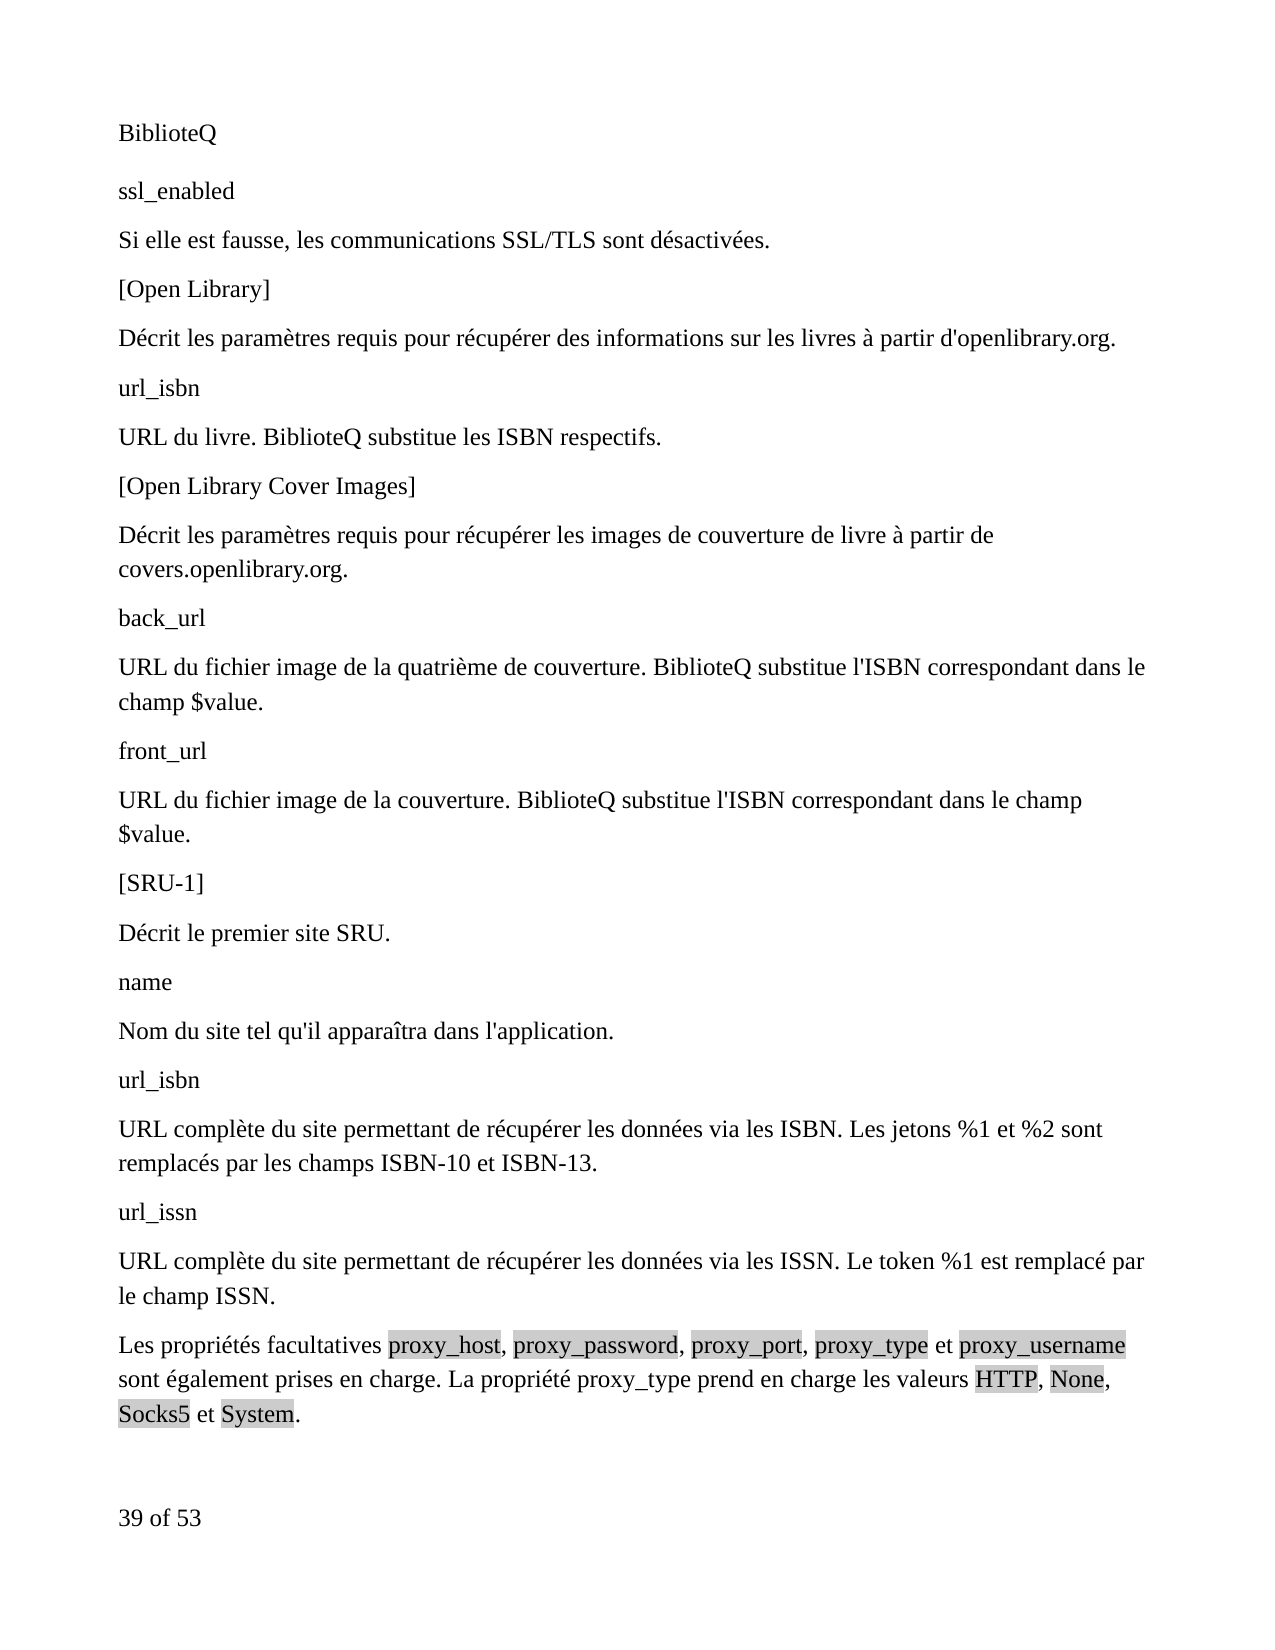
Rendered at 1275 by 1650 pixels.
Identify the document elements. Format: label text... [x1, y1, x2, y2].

text URL du fichier image de la quatrième de couverture. BiblioteQ substitue l'ISBN correspondant dans le champ $value. [118, 652, 1157, 716]
text Nom du site tel qu'il apparaîtra dans l'application. [118, 1016, 1157, 1044]
text url_isbn [118, 1065, 1157, 1093]
text URL du fichier image de la couverture. BiblioteQ substitue l'ISBN correspondant dans le champ $value. [118, 785, 1157, 848]
text Les propriétés facultatives proxy_host, proxy_password, proxy_port, proxy_type et proxy_username sont également prises en charge. La propriété proxy_type prend en charge les valeurs HTTP, None, Socks5 et System. [118, 1330, 1157, 1428]
text [Open Library Cover Images] [118, 471, 1157, 499]
text [SRU-1] [118, 868, 1157, 897]
text ssl_enabled [118, 176, 1157, 205]
text url_isbn [118, 373, 1157, 401]
text URL complète du site permettant de récupérer les données via les ISSN. Le token %1 est remplacé par le champ ISSN. [118, 1246, 1157, 1310]
text Décrit les paramètres requis pour récupérer les images de couverture de livre à partir de covers.openlibrary.org. [118, 520, 1157, 583]
text URL du livre. BiblioteQ substitue les ISBN respectifs. [118, 422, 1157, 450]
text [Open Library] [118, 274, 1157, 303]
text Décrit les paramètres requis pour récupérer des informations sur les livres à partir d'openlibrary.org. [118, 323, 1157, 352]
text url_issn [118, 1197, 1157, 1226]
text Si elle est fausse, les communications SSL/TLS sont désactivées. [118, 225, 1157, 254]
text front_url [118, 736, 1157, 765]
text name [118, 967, 1157, 995]
text back_url [118, 603, 1157, 632]
text URL complète du site permettant de récupérer les données via les ISBN. Les jetons %1 et %2 sont remplacés par les champs ISBN-10 et ISBN-13. [118, 1114, 1157, 1177]
text Décrit le premier site SRU. [118, 918, 1157, 946]
